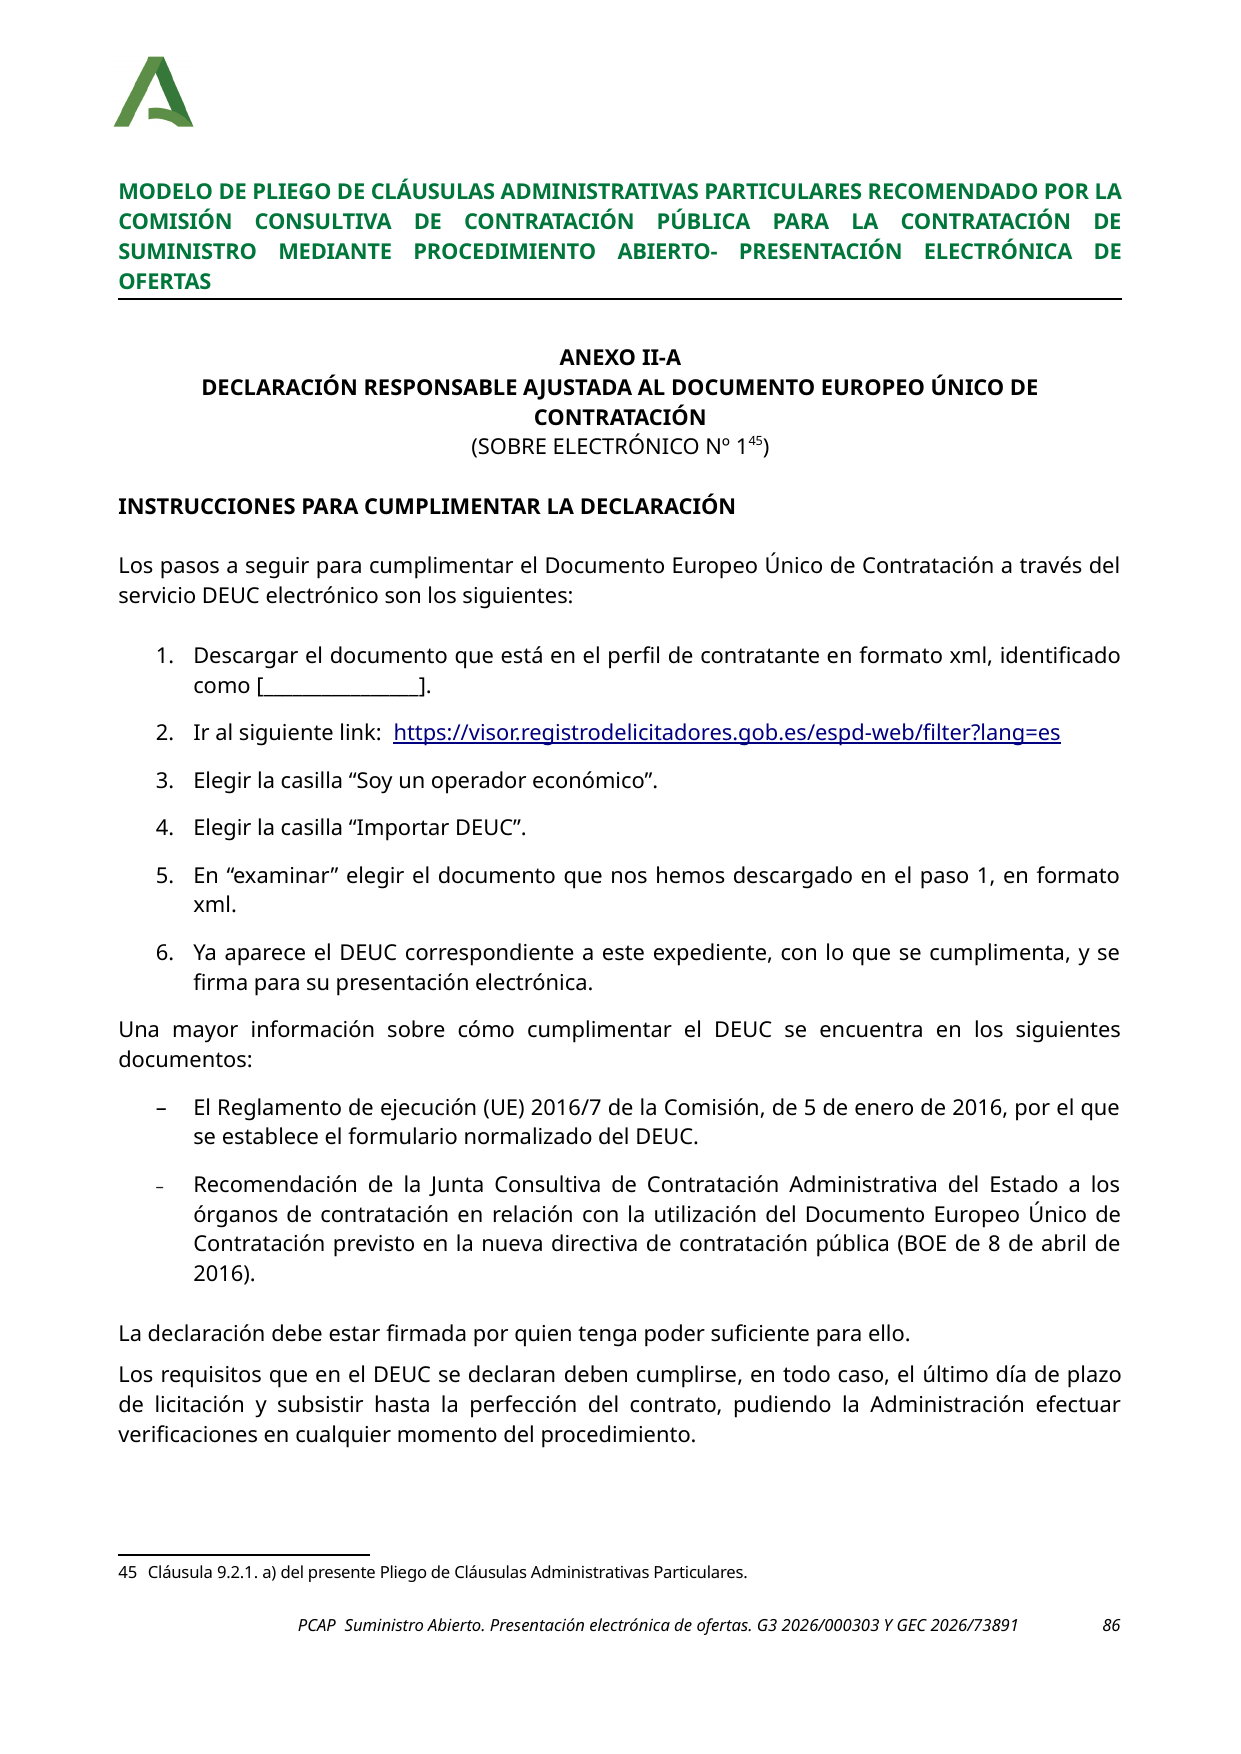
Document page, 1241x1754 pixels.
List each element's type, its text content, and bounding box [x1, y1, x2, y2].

text INSTRUCCIONES PARA CUMPLIMENTAR LA DECLARACIÓN [118, 491, 1122, 521]
list En “examinar” elegir el documento que nos hemos descargado en el paso 1, en formato xml. [156, 860, 1122, 919]
text MODELO DE PLIEGO DE CLÁUSULAS ADMINISTRATIVAS PARTICULARES RECOMENDADO POR LA COMISIÓN CONSULTIVA DE CONTRATACIÓN PÚBLICA PARA LA CONTRATACIÓN DE SUMINISTRO MEDIANTE PROCEDIMIENTO ABIERTO- PRESENTACIÓN ELECTRÓNICA DE OFERTAS [118, 176, 1122, 298]
list Ir al siguiente link: https://visor.registrodelicitadores.gob.es/espd-web/filter?lang=es [156, 717, 1122, 747]
text Los requisitos que en el DEUC se declaran deben cumplirse, en todo caso, el último día de plazo de licitación y subsistir hasta la perfección del contrato, pudiendo la Administración efectuar verificaciones en cualquier momento del procedimiento. [118, 1359, 1122, 1448]
text DECLARACIÓN RESPONSABLE AJUSTADA AL DOCUMENTO EUROPEO ÚNICO DE CONTRATACIÓN [118, 372, 1122, 431]
list El Reglamento de ejecución (UE) 2016/7 de la Comisión, de 5 de enero de 2016, por el que se establece el formulario normalizado del DEUC. [156, 1092, 1122, 1151]
list Elegir la casilla “Soy un operador económico”. [156, 765, 1122, 794]
list Descargar el documento que está en el perfil de contratante en formato xml, identificado como [________________]. [156, 640, 1122, 699]
text Cláusula 9.2.1. a) del presente Pliego de Cláusulas Administrativas Particulares. [118, 1561, 1122, 1584]
list Recomendación de la Junta Consultiva de Contratación Administrativa del Estado a los órganos de contratación en relación con la utilización del Documento Europeo Único de Contratación previsto en la nueva directiva de contratación pública (BOE de 8 de abril de 2016). [155, 1169, 1122, 1288]
list Elegir la casilla “Importar DEUC”. [156, 812, 1122, 842]
list Ya aparece el DEUC correspondiente a este expediente, con lo que se cumplimenta, y se firma para su presentación electrónica. [156, 937, 1122, 997]
text Una mayor información sobre cómo cumplimentar el DEUC se encuentra en los siguientes documentos: [118, 1014, 1122, 1074]
text Los pasos a seguir para cumplimentar el Documento Europeo Único de Contratación a través del servicio DEUC electrónico son los siguientes: [118, 551, 1122, 610]
text ANEXO II-A [118, 342, 1122, 372]
picture [109, 52, 198, 131]
text (SOBRE ELECTRÓNICO Nº 1) [118, 431, 1122, 461]
text La declaración debe estar firmada por quien tenga poder suficiente para ello. [118, 1317, 1122, 1347]
